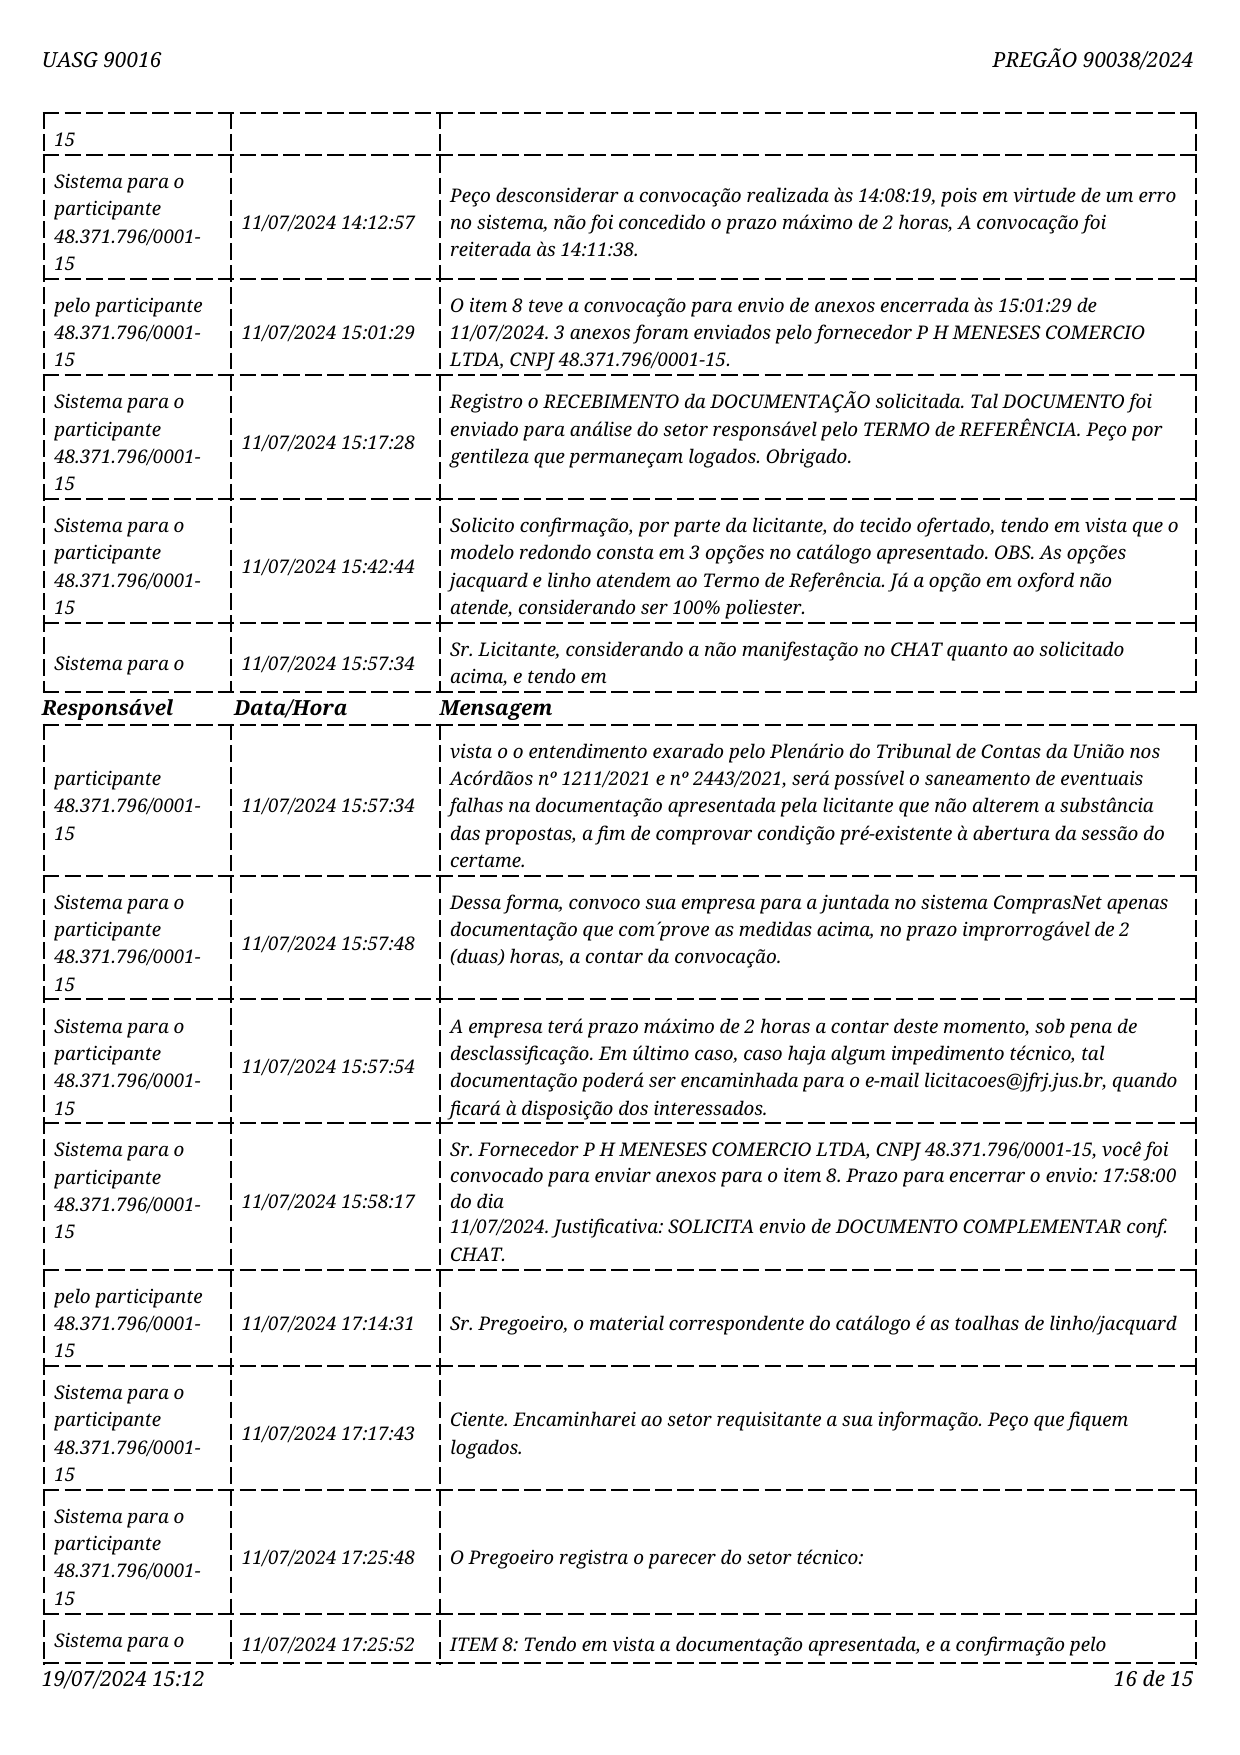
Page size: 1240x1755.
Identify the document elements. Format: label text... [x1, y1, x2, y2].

table_cell [231, 112, 439, 154]
table_cell [440, 112, 1196, 154]
table_cell 11/07/2024 17:25:52 [231, 1613, 439, 1662]
table_cell Sistema para o participante 48.371.796/0001-15 [44, 875, 231, 998]
table_cell 15 [44, 112, 231, 154]
table_header vista o o entendimento exarado pelo Plenário do Tribunal de Contas da União nos Acórdãos nº 1211/2021 e nº 2443/2021, será possível o saneamento de eventuais falhas na documentação apresentada pela licitante que não alterem a substância das propostas, a fim de comprovar condição pré-existente à abertura da sessão do certame. [440, 724, 1196, 874]
table_cell Sr. Licitante, considerando a não manifestação no CHAT quanto ao solicitado acima, e tendo em [440, 622, 1196, 691]
table_cell pelo participante 48.371.796/0001-15 [44, 278, 231, 374]
table_cell pelo participante 48.371.796/0001-15 [44, 1269, 231, 1365]
table_cell 11/07/2024 15:57:54 [231, 998, 439, 1122]
table_cell Sistema para o participante 48.371.796/0001-15 [44, 1365, 231, 1489]
table_cell Sistema para o participante 48.371.796/0001-15 [44, 374, 231, 498]
table_cell Sistema para o [44, 1613, 231, 1662]
table_cell O item 8 teve a convocação para envio de anexos encerrada às 15:01:29 de 11/07/2024. 3 anexos foram enviados pelo fornecedor P H MENESES COMERCIO LTDA, CNPJ 48.371.796/0001-15. [440, 278, 1196, 374]
table_cell 11/07/2024 14:12:57 [231, 154, 439, 278]
table_cell Dessa forma, convoco sua empresa para a juntada no sistema ComprasNet apenas documentação que com´prove as medidas acima, no prazo improrrogável de 2 (duas) horas, a contar da convocação. [440, 875, 1196, 998]
table_cell 11/07/2024 15:42:44 [231, 498, 439, 622]
table_cell 11/07/2024 17:17:43 [231, 1365, 439, 1489]
table_cell 11/07/2024 17:14:31 [231, 1269, 439, 1365]
table_cell Sistema para o participante 48.371.796/0001-15 [44, 498, 231, 622]
table_cell Sr. Pregoeiro, o material correspondente do catálogo é as toalhas de linho/jacquard [440, 1269, 1196, 1365]
table_cell Sistema para o participante 48.371.796/0001-15 [44, 1122, 231, 1268]
table_cell ITEM 8: Tendo em vista a documentação apresentada, e a confirmação pelo [440, 1613, 1196, 1662]
table_cell 11/07/2024 15:57:48 [231, 875, 439, 998]
table_cell Sr. Fornecedor P H MENESES COMERCIO LTDA, CNPJ 48.371.796/0001-15, você foi convocado para enviar anexos para o item 8. Prazo para encerrar o envio: 17:58:00 do dia 11/07/2024. Justificativa: SOLICITA envio de DOCUMENTO COMPLEMENTAR conf. CHAT. [440, 1122, 1196, 1268]
table_cell Sistema para o participante 48.371.796/0001-15 [44, 154, 231, 278]
table_cell 11/07/2024 15:57:34 [231, 622, 439, 691]
table_cell Sistema para o participante 48.371.796/0001-15 [44, 998, 231, 1122]
table_header participante 48.371.796/0001-15 [44, 724, 231, 874]
table_cell O Pregoeiro registra o parecer do setor técnico: [440, 1489, 1196, 1612]
table_cell Solicito confirmação, por parte da licitante, do tecido ofertado, tendo em vista que o modelo redondo consta em 3 opções no catálogo apresentado. OBS. As opções jacquard e linho atendem ao Termo de Referência. Já a opção em oxford não atende, considerando ser 100% poliester. [440, 498, 1196, 622]
table_cell Peço desconsiderar a convocação realizada às 14:08:19, pois em virtude de um erro no sistema, não foi concedido o prazo máximo de 2 horas, A convocação foi reiterada às 14:11:38. [440, 154, 1196, 278]
table_cell Sistema para o participante 48.371.796/0001-15 [44, 1489, 231, 1612]
table_cell 11/07/2024 15:01:29 [231, 278, 439, 374]
table_cell 11/07/2024 15:17:28 [231, 374, 439, 498]
table_cell 11/07/2024 17:25:48 [231, 1489, 439, 1612]
table_cell A empresa terá prazo máximo de 2 horas a contar deste momento, sob pena de desclassificação. Em último caso, caso haja algum impedimento técnico, tal documentação poderá ser encaminhada para o e-mail licitacoes@jfrj.jus.br, quando ficará à disposição dos interessados. [440, 998, 1196, 1122]
text Responsável Data/Hora Mensagem [42, 693, 1196, 721]
table_cell Registro o RECEBIMENTO da DOCUMENTAÇÃO solicitada. Tal DOCUMENTO foi enviado para análise do setor responsável pelo TERMO de REFERÊNCIA. Peço por gentileza que permaneçam logados. Obrigado. [440, 374, 1196, 498]
table_header 11/07/2024 15:57:34 [231, 724, 439, 874]
table_cell 11/07/2024 15:58:17 [231, 1122, 439, 1268]
table_cell Sistema para o [44, 622, 231, 691]
table_cell Ciente. Encaminharei ao setor requisitante a sua informação. Peço que fiquem logados. [440, 1365, 1196, 1489]
